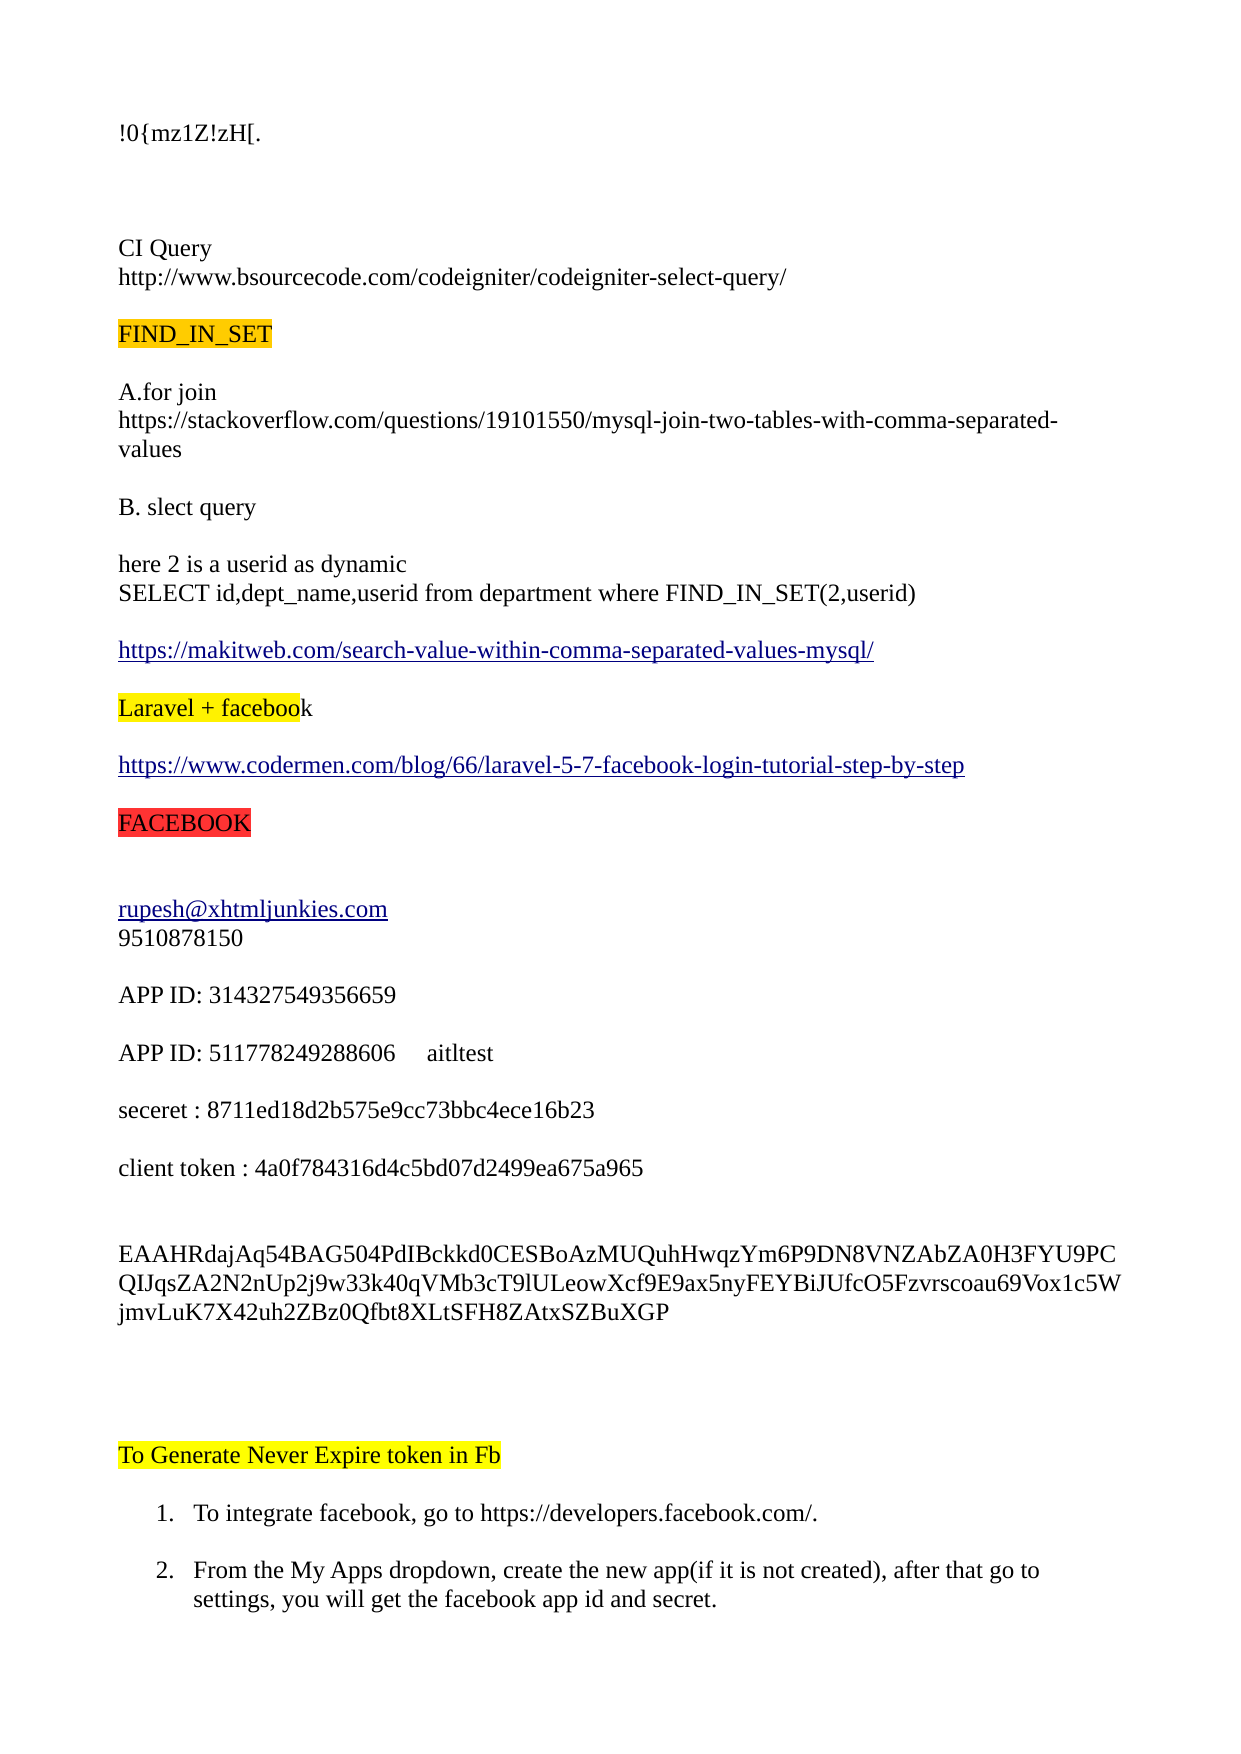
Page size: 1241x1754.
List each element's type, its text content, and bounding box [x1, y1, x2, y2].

text !0{mz1Z!zH[. [118, 118, 1122, 147]
text A.for join [118, 377, 1122, 406]
text rupesh@xhtmljunkies.com [118, 837, 1122, 923]
text FIND_IN_SET [118, 319, 1122, 348]
text client token : 4a0f784316d4c5bd07d2499ea675a965 [118, 1153, 1122, 1182]
text FACEBOOK [118, 808, 1122, 837]
text seceret : 8711ed18d2b575e9cc73bbc4ece16b23 [118, 1096, 1122, 1124]
text EAAHRdajAq54BAG504PdIBckkd0CESBoAzMUQuhHwqzYm6P9DN8VNZAbZA0H3FYU9PCQIJqsZA2N2nUp2j9w33k40qVMb3cT9lULeowXcf9E9ax5nyFEYBiJUfcO5Fzvrscoau69Vox1c5WjmvLuK7X42uh2ZBz0Qfbt8XLtSFH8ZAtxSZBuXGP [118, 1239, 1122, 1326]
text here 2 is a userid as dynamic [118, 549, 1122, 578]
list To integrate facebook, go to https://developers.facebook.com/. [156, 1498, 1122, 1527]
text APP ID: 314327549356659 [118, 981, 1122, 1009]
list From the My Apps dropdown, create the new app(if it is not created), after that go to settings, you will get the facebook app id and secret. [156, 1556, 1122, 1613]
text SELECT id,dept_name,userid from department where FIND_IN_SET(2,userid) [118, 578, 1122, 607]
text https://stackoverflow.com/questions/19101550/mysql-join-two-tables-with-comma-separated-values [118, 406, 1122, 463]
text 9510878150 [118, 923, 1122, 952]
text APP ID: 511778249288606 aitltest [118, 1038, 1122, 1067]
text https://makitweb.com/search-value-within-comma-separated-values-mysql/ [118, 636, 1122, 664]
text B. slect query [118, 492, 1122, 521]
text http://www.bsourcecode.com/codeigniter/codeigniter-select-query/ [118, 262, 1122, 291]
text To Generate Never Expire token in Fb [118, 1441, 1122, 1469]
text https://www.codermen.com/blog/66/laravel-5-7-facebook-login-tutorial-step-by-step [118, 751, 1122, 779]
text CI Query [118, 233, 1122, 262]
text Laravel + facebook [118, 693, 1122, 722]
